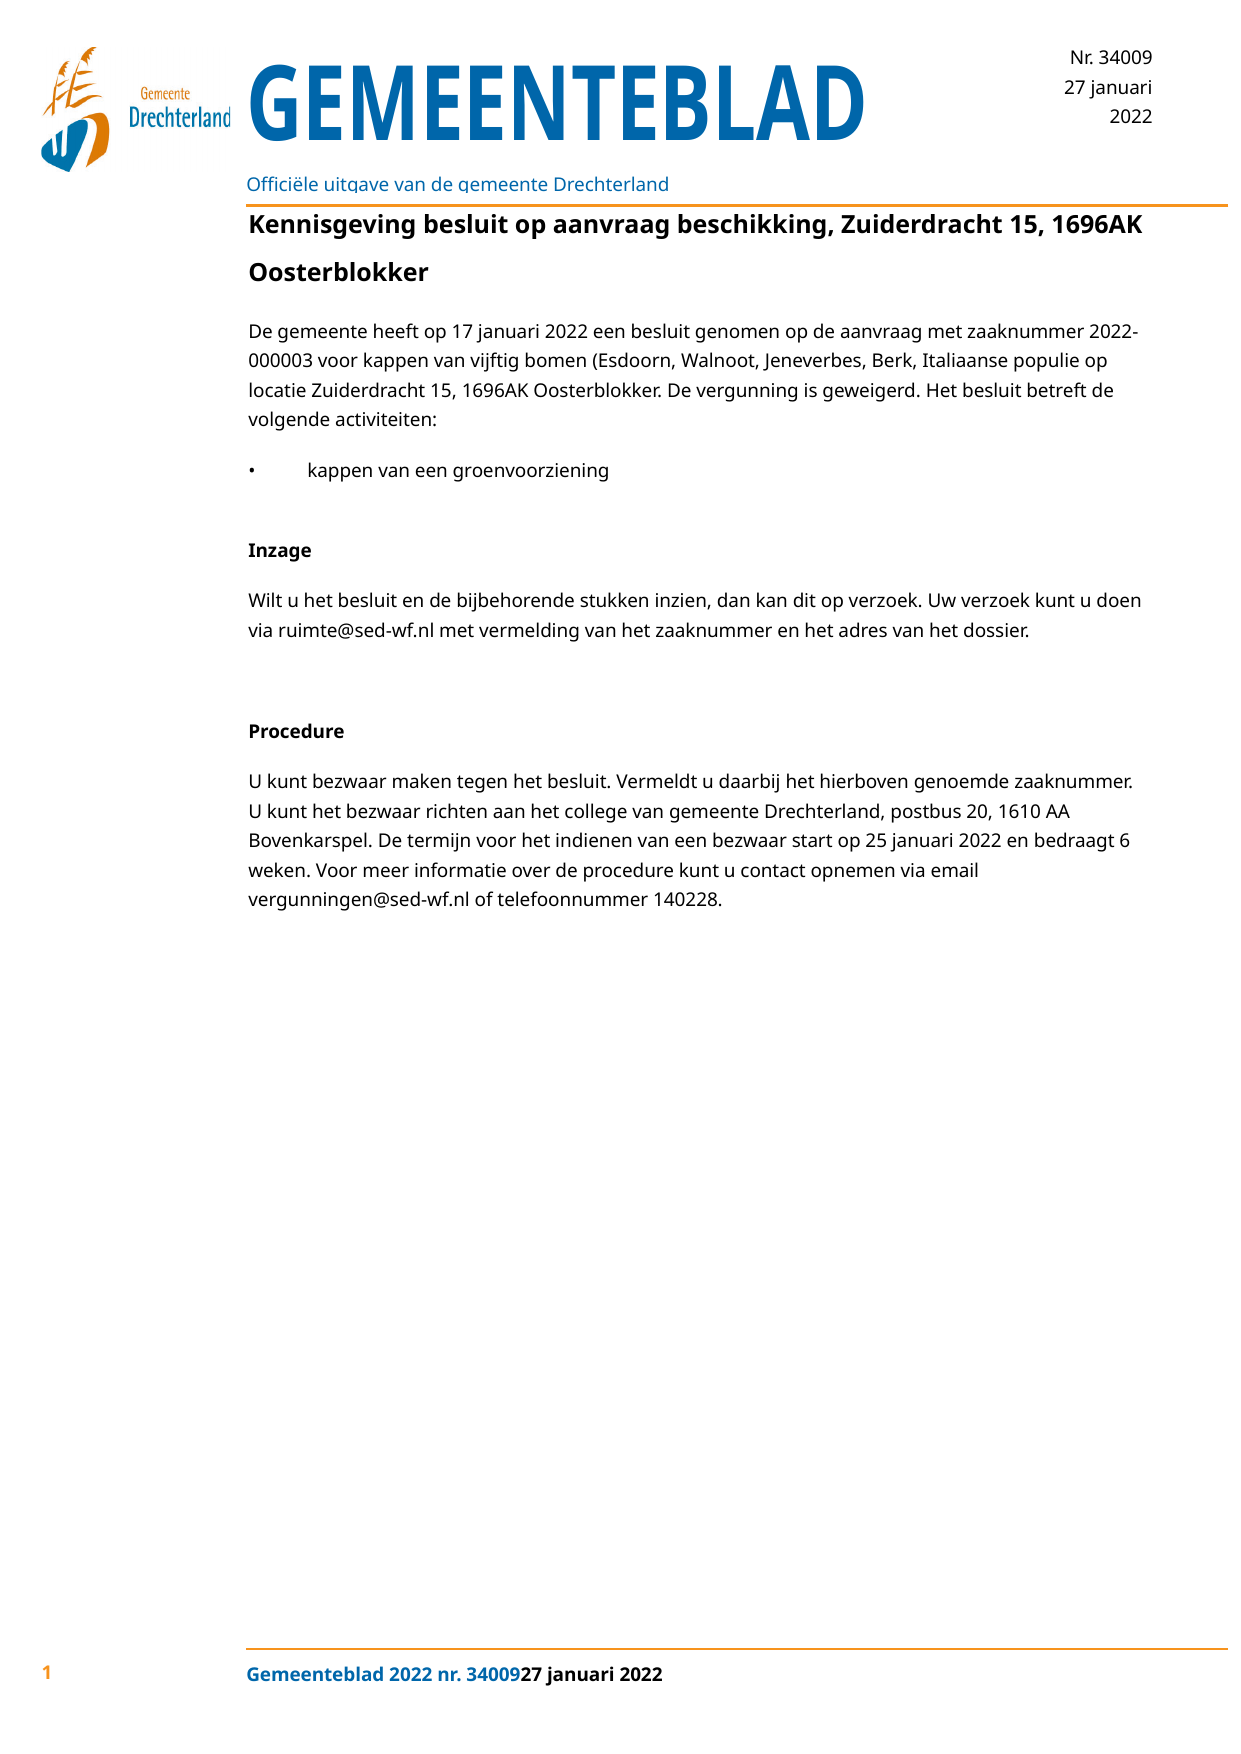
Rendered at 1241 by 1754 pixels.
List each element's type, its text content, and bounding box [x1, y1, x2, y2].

text U kunt bezwaar maken tegen het besluit. Vermeldt u daarbij het hierboven genoemde zaaknummer. U kunt het bezwaar richten aan het college van gemeente Drechterland, postbus 20, 1610 AA Bovenkarspel. De termijn voor het indienen van een bezwaar start op 25 januari 2022 en bedraagt 6 weken. Voor meer informatie over de procedure kunt u contact opnemen via email vergunningen@sed-wf.nl of telefoonnummer 140228. [248, 768, 1152, 912]
picture [226, 115, 231, 124]
picture [41, 47, 231, 172]
list kappen van een groenvoorziening [248, 457, 1152, 483]
text Procedure [248, 718, 1152, 744]
text De gemeente heeft op 17 januari 2022 een besluit genomen op de aanvraag met zaaknummer 2022-000003 voor kappen van vijftig bomen (Esdoorn, Walnoot, Jeneverbes, Berk, Italiaanse populie op locatie Zuiderdracht 15, 1696AK Oosterblokker. De vergunning is geweigerd. Het besluit betreft de volgende activiteiten: [248, 318, 1152, 432]
text Wilt u het besluit en de bijbehorende stukken inzien, dan kan dit op verzoek. Uw verzoek kunt u doen via ruimte@sed-wf.nl met vermelding van het zaaknummer en het adres van het dossier. [248, 587, 1152, 643]
text Kennisgeving besluit op aanvraag beschikking, Zuiderdracht 15, 1696AK Oosterblokker [248, 207, 1152, 288]
picture [41, 158, 64, 172]
text Inzage [248, 537, 1152, 563]
